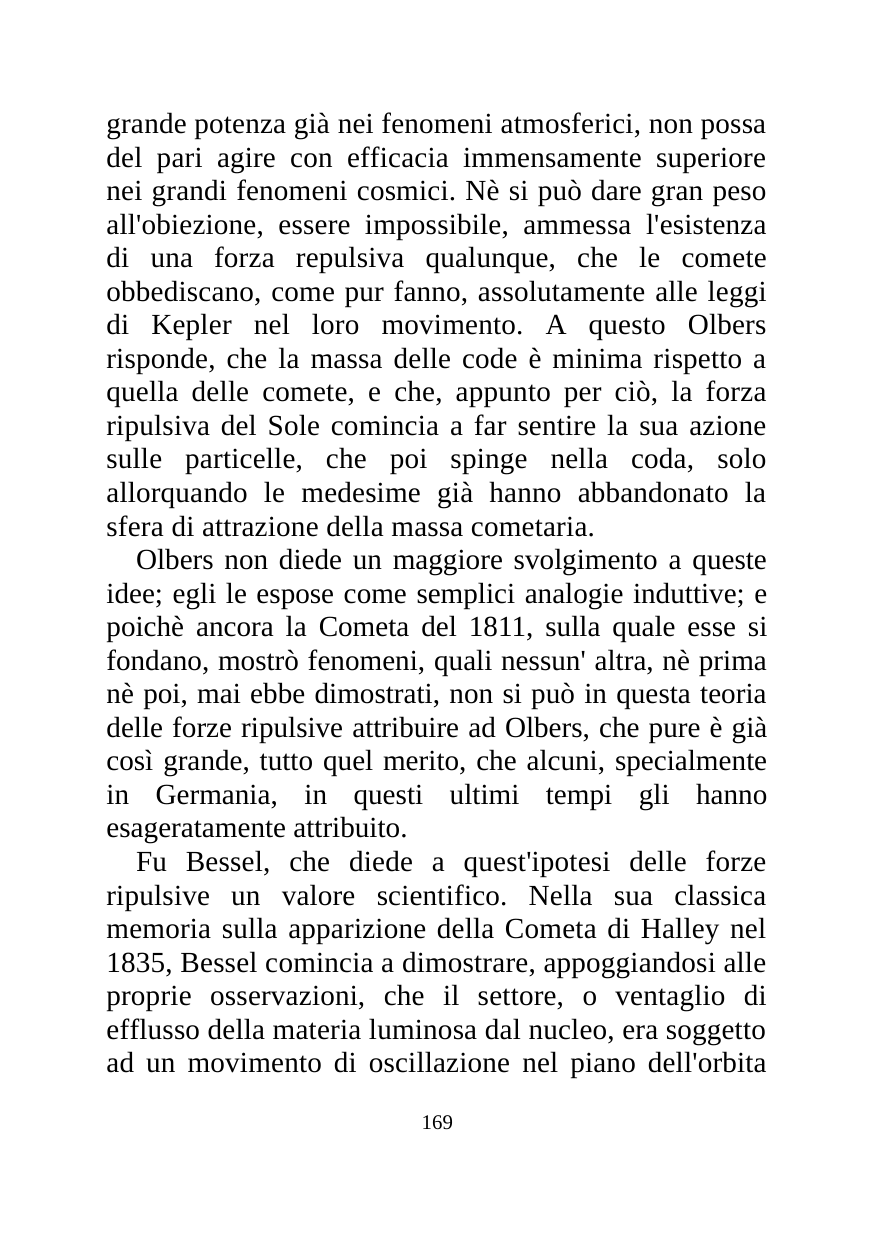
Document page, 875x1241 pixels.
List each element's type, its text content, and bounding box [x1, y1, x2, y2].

text Olbers non diede un maggiore svolgimento a queste idee; egli le espose come semplici analogie induttive; e poichè ancora la Cometa del 1811, sulla quale esse si fondano, mostrò fenomeni, quali nessun' altra, nè prima nè poi, mai ebbe dimostrati, non si può in questa teoria delle forze ripulsive attribuire ad Olbers, che pure è già così grande, tutto quel merito, che alcuni, specialmente in Germania, in questi ultimi tempi gli hanno esageratamente attribuito. [106, 542, 768, 844]
text Fu Bessel, che diede a quest'ipotesi delle forze ripulsive un valore scientifico. Nella sua classica memoria sulla apparizione della Cometa di Halley nel 1835, Bessel comincia a dimostrare, appoggiandosi alle proprie osservazioni, che il settore, o ventaglio di efflusso della materia luminosa dal nucleo, era soggetto ad un movimento di oscillazione nel piano dell'orbita [106, 844, 768, 1079]
text grande potenza già nei fenomeni atmosferici, non possa del pari agire con efficacia immensamente superiore nei grandi fenomeni cosmici. Nè si può dare gran peso all'obiezione, essere impossibile, ammessa l'esistenza di una forza repulsiva qualunque, che le comete obbediscano, come pur fanno, assolutamente alle leggi di Kepler nel loro movimento. A questo Olbers risponde, che la massa delle code è minima rispetto a quella delle comete, e che, appunto per ciò, la forza ripulsiva del Sole comincia a far sentire la sua azione sulle particelle, che poi spinge nella coda, solo allorquando le medesime già hanno abbandonato la sfera di attrazione della massa cometaria. [106, 106, 768, 542]
